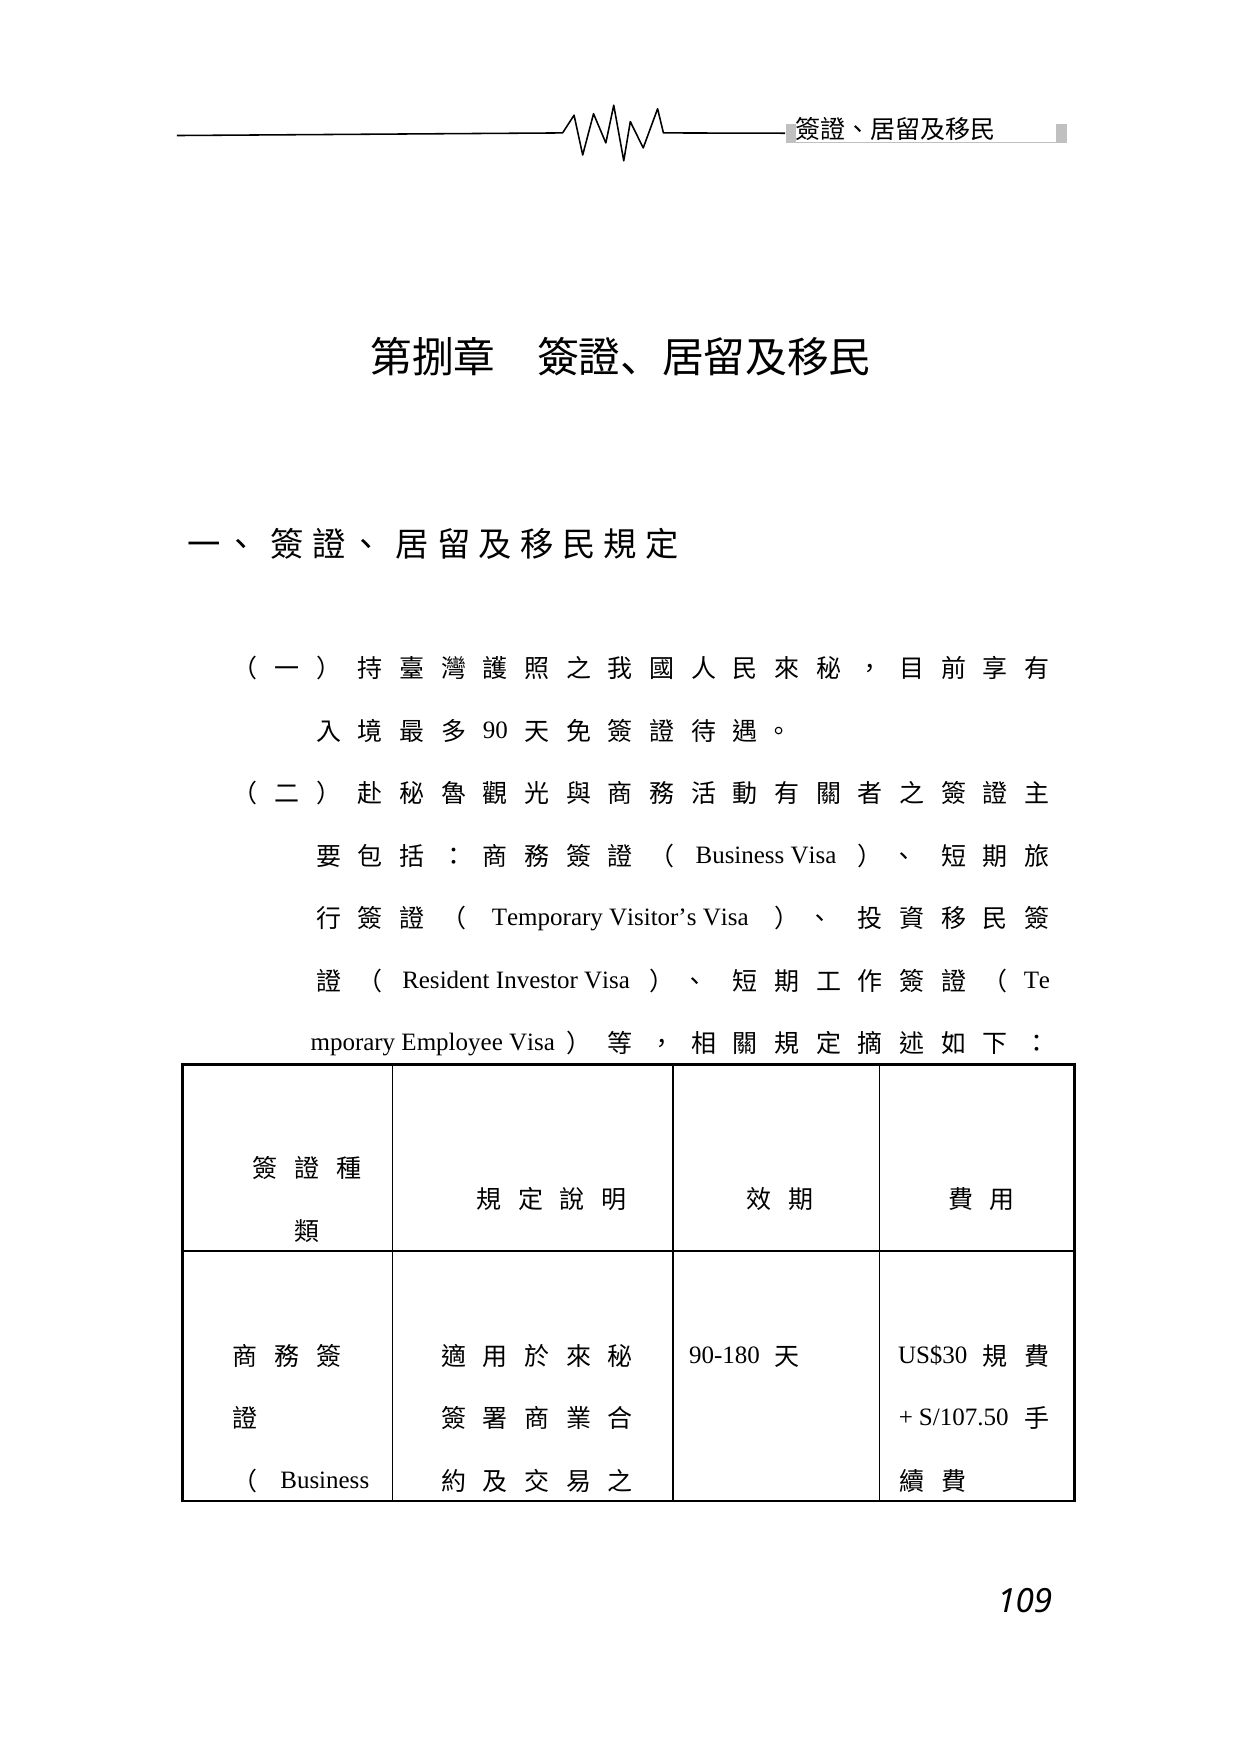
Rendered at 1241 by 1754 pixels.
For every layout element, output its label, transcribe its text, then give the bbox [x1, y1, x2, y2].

text 一、簽證、居留及移民規定 [183, 500, 1058, 563]
text 第捌章 簽證、居留及移民 [183, 313, 1058, 375]
table_header 效期 [674, 1066, 879, 1250]
table_header 費用 [880, 1066, 1073, 1250]
table_cell 90-180天 [674, 1252, 879, 1500]
table_cell US$30規費 + S/107.50手續費 [880, 1252, 1073, 1500]
text （一）持臺灣護照之我國人民來秘，目前享有入境最多90天免簽證待遇。 [207, 625, 1058, 750]
text （二）赴秘魯觀光與商務活動有關者之簽證主要包括：商務簽證（Business Visa）、短期旅行簽證（Temporary Visitor’s Visa）、投資移民簽證（Resident Investor Visa）、短期工作簽證（Temporary Employee Visa）等，相關規定摘述如下： [207, 750, 1058, 1063]
table_header 規定說明 [393, 1066, 672, 1250]
table_header 簽證種類 [184, 1066, 392, 1250]
table_cell 適用於來秘簽署商業合約及交易之 [393, 1252, 672, 1500]
table_cell 商務簽證 （Business [184, 1252, 392, 1500]
